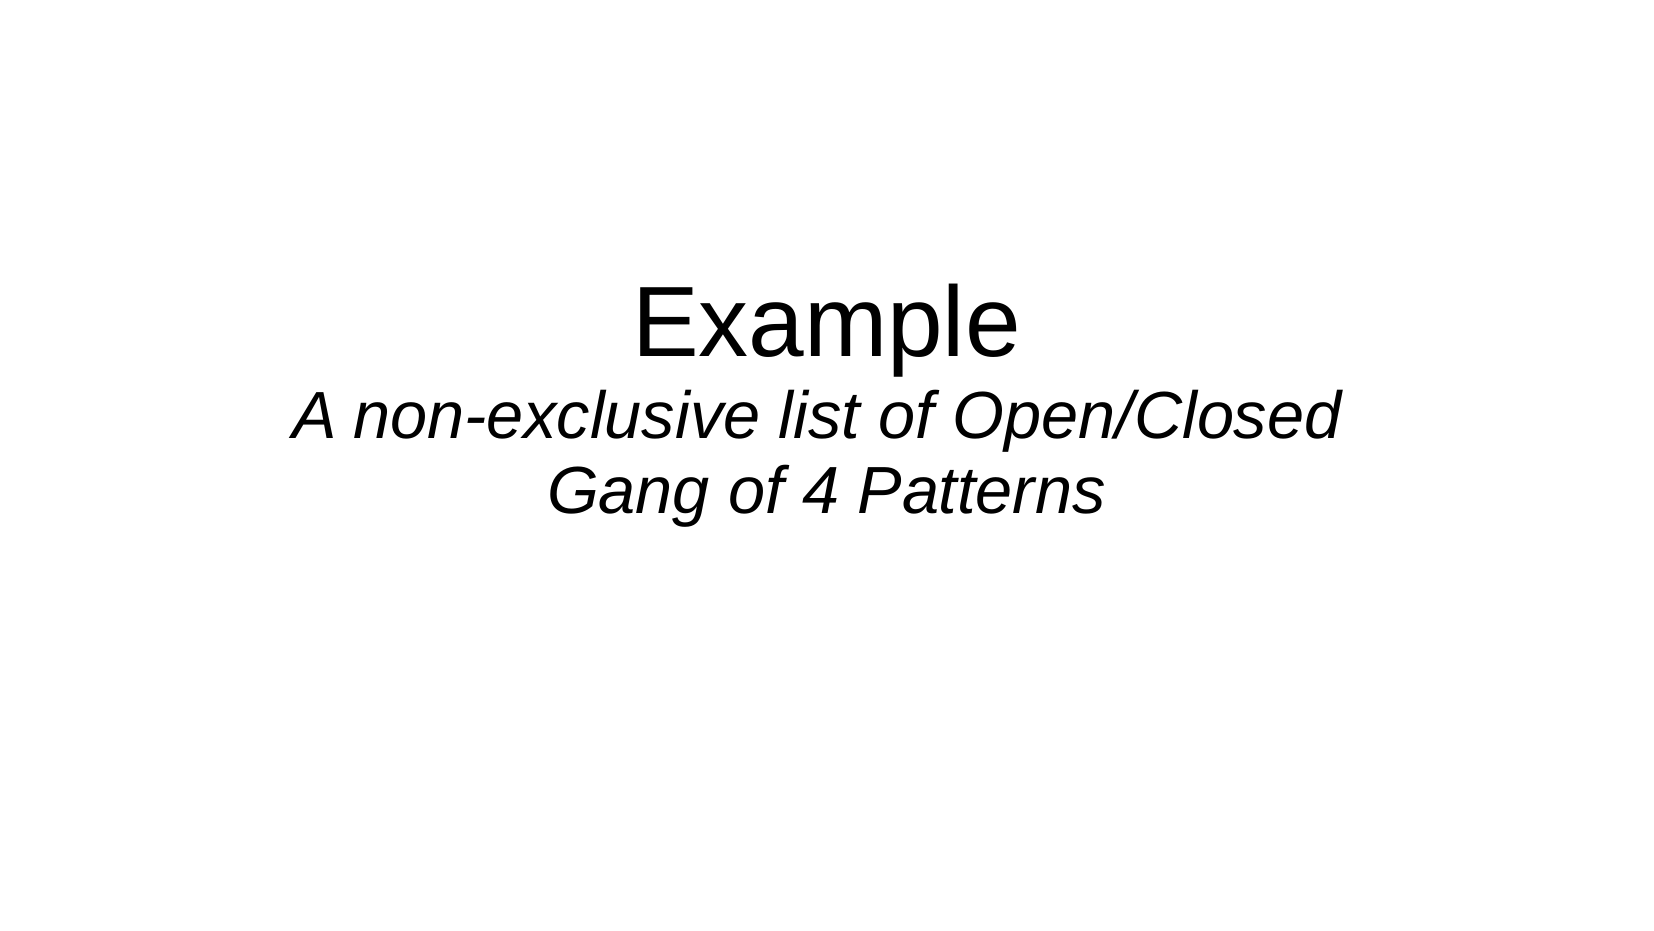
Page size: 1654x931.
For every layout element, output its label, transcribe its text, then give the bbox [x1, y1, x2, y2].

subtitle Example A non-exclusive list of Open/Closed Gang of 4 Patterns [82, 37, 1571, 757]
